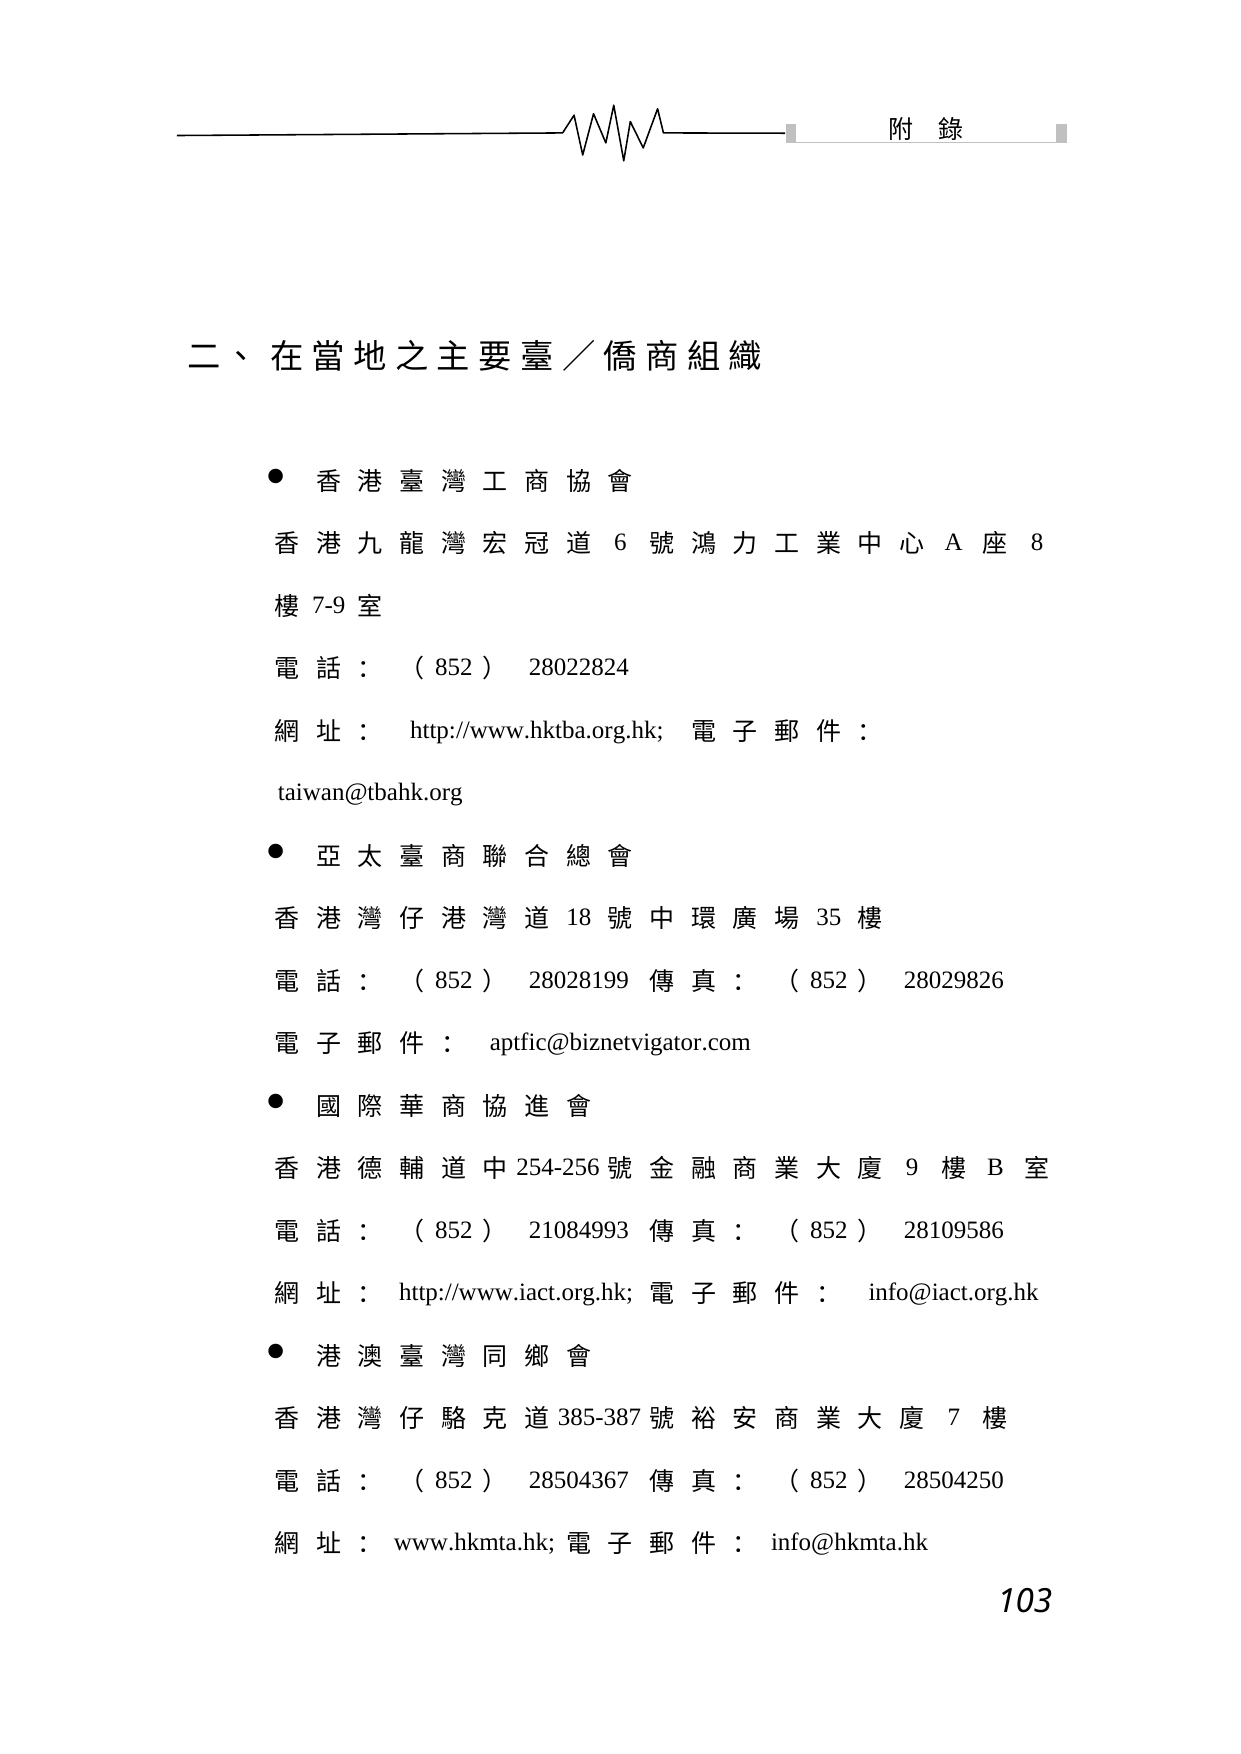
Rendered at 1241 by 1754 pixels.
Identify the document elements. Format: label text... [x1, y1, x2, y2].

text 電子郵件：aptfic@biznetvigator.com [262, 1000, 1058, 1063]
text 網址：http://www.iact.org.hk;電子郵件：info@iact.org.hk [262, 1250, 1058, 1313]
text 電話：（852）28022824 [262, 625, 1058, 688]
list 國際華商協進會 [242, 1063, 1058, 1125]
list 亞太臺商聯合總會 [242, 813, 1058, 875]
text 香港灣仔駱克道385-387號裕安商業大廈7樓 [262, 1375, 1058, 1438]
list 香港臺灣工商協會 [242, 438, 1058, 500]
text 香港灣仔港灣道18號中環廣場35樓 [262, 875, 1058, 938]
text 二、在當地之主要臺／僑商組織 [183, 313, 1058, 375]
list 港澳臺灣同鄉會 [242, 1313, 1058, 1375]
text 電話：（852）28504367傳真：（852）28504250 [262, 1438, 1058, 1500]
text 網址：www.hkmta.hk;電子郵件：info@hkmta.hk [262, 1500, 1058, 1563]
text 香港九龍灣宏冠道6號鴻力工業中心A座8樓7-9室 [262, 500, 1058, 625]
text 香港德輔道中254-256號金融商業大廈9樓B室 [262, 1125, 1058, 1188]
text 網址：http://www.hktba.org.hk;電子郵件：taiwan@tbahk.org [262, 688, 1058, 813]
text 電話：（852）28028199傳真：（852）28029826 [262, 938, 1058, 1000]
text 電話：（852）21084993傳真：（852）28109586 [262, 1188, 1058, 1250]
